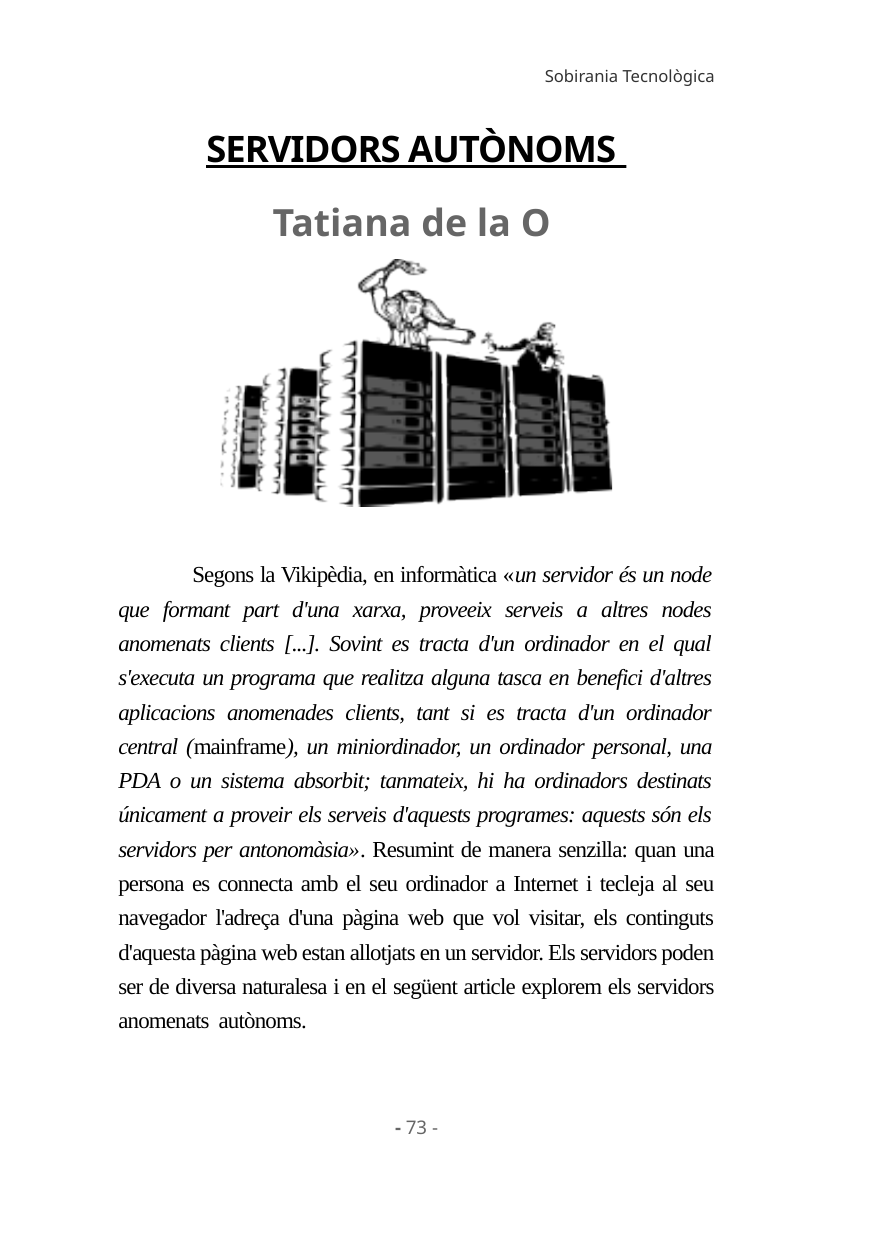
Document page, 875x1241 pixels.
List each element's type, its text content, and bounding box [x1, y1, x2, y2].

text Segons la Vikipèdia, en informàtica «un servidor és un node que formant part d'una xarxa, proveeix serveis a altres nodes anomenats clients [...]. Sovint es tracta d'un ordinador en el qual s'executa un programa que realitza alguna tasca en benefici d'altres aplicacions anomenades clients, tant si es tracta d'un ordinador central (mainframe), un miniordinador, un ordinador personal, una PDA o un sistema absorbit; tanmateix, hi ha ordinadors destinats únicament a proveir els serveis d'aquests programes: aquests són els servidors per antonomàsia». Resumint de manera senzilla: quan una persona es connecta amb el seu ordinador a Internet i tecleja al seu navegador l'adreça d'una pàgina web que vol visitar, els continguts d'aquesta pàgina web estan allotjats en un servidor. Els servidors poden ser de diversa naturalesa i en el següent article explorem els servidors anomenats autònoms. [118, 556, 714, 1035]
subtitle Servidors autònoms [118, 123, 714, 173]
subtitle Tatiana de la O [118, 196, 714, 247]
